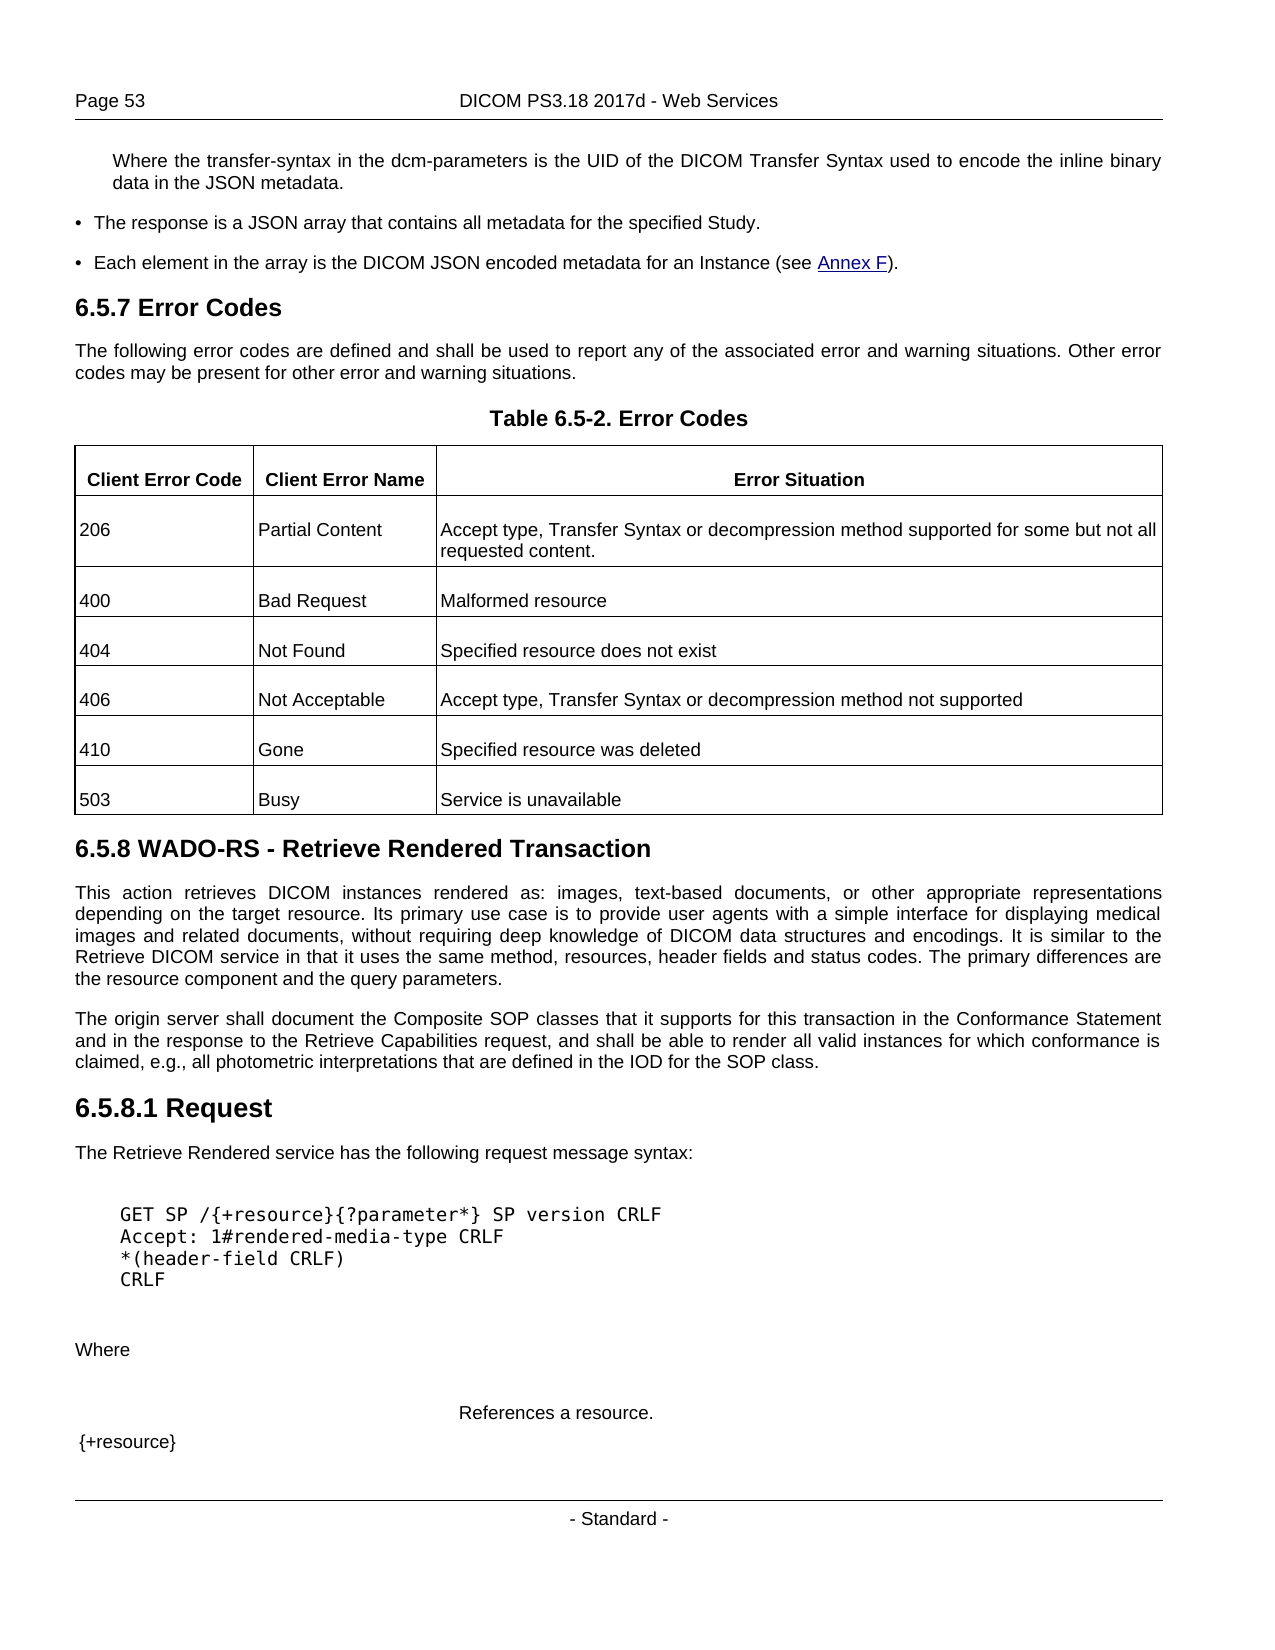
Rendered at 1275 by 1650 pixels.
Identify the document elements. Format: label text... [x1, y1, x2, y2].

table_cell Busy [254, 766, 436, 814]
list Each element in the array is the DICOM JSON encoded metadata for an Instance (see Annex F). [75, 252, 1162, 274]
table_header Client Error Name [254, 446, 436, 495]
table_cell Service is unavailable [437, 766, 1162, 814]
table_cell Not Found [254, 617, 436, 665]
text GET SP /{+resource}{?parameter*} SP version CRLF Accept: 1#rendered-media-type CRLF *(header-field CRLF) CRLF [75, 1182, 1162, 1320]
table_header Error Situation [437, 446, 1162, 495]
table_cell 404 [76, 617, 253, 665]
table_cell Gone [254, 716, 436, 765]
table_cell Accept type, Transfer Syntax or decompression method not supported [437, 666, 1162, 715]
table_cell 206 [76, 496, 253, 566]
list Where the transfer-syntax in the dcm-parameters is the UID of the DICOM Transfer Syntax used to encode the inline binary data in the JSON metadata. [94, 150, 1162, 193]
list The response is a JSON array that contains all metadata for the specified Study. [75, 212, 1162, 233]
table_cell 410 [76, 716, 253, 765]
table_cell 503 [76, 766, 253, 814]
table_cell Bad Request [254, 567, 436, 616]
text The Retrieve Rendered service has the following request message syntax: [75, 1142, 1162, 1163]
text 6.5.7 Error Codes [75, 292, 1162, 321]
table_header Client Error Code [76, 446, 253, 495]
text The origin server shall document the Composite SOP classes that it supports for this transaction in the Conformance Statement and in the response to the Retrieve Capabilities request, and shall be able to render all valid instances for which conformance is claimed, e.g., all photometric interpretations that are defined in the IOD for the SOP class. [75, 1008, 1162, 1073]
text Table 6.5-2. Error Codes [75, 406, 1162, 431]
table_cell 400 [76, 567, 253, 616]
table_cell Partial Content [254, 496, 436, 566]
table_cell Specified resource does not exist [437, 617, 1162, 665]
table_cell 406 [76, 666, 253, 715]
text Where [75, 1339, 1162, 1360]
table_cell Accept type, Transfer Syntax or decompression method supported for some but not all requested content. [437, 496, 1162, 566]
table_header {+resource} [75, 1379, 454, 1457]
text 6.5.8 WADO-RS - Retrieve Rendered Transaction [75, 834, 1162, 863]
table_header References a resource. [455, 1379, 1162, 1457]
table_cell Malformed resource [437, 567, 1162, 616]
text The following error codes are defined and shall be used to report any of the associated error and warning situations. Other error codes may be present for other error and warning situations. [75, 340, 1162, 383]
table_cell Not Acceptable [254, 666, 436, 715]
text 6.5.8.1 Request [75, 1092, 1162, 1123]
table_cell Specified resource was deleted [437, 716, 1162, 765]
text This action retrieves DICOM instances rendered as: images, text-based documents, or other appropriate representations depending on the target resource. Its primary use case is to provide user agents with a simple interface for displaying medical images and related documents, without requiring deep knowledge of DICOM data structures and encodings. It is similar to the Retrieve DICOM service in that it uses the same method, resources, header fields and status codes. The primary differences are the resource component and the query parameters. [75, 882, 1162, 989]
